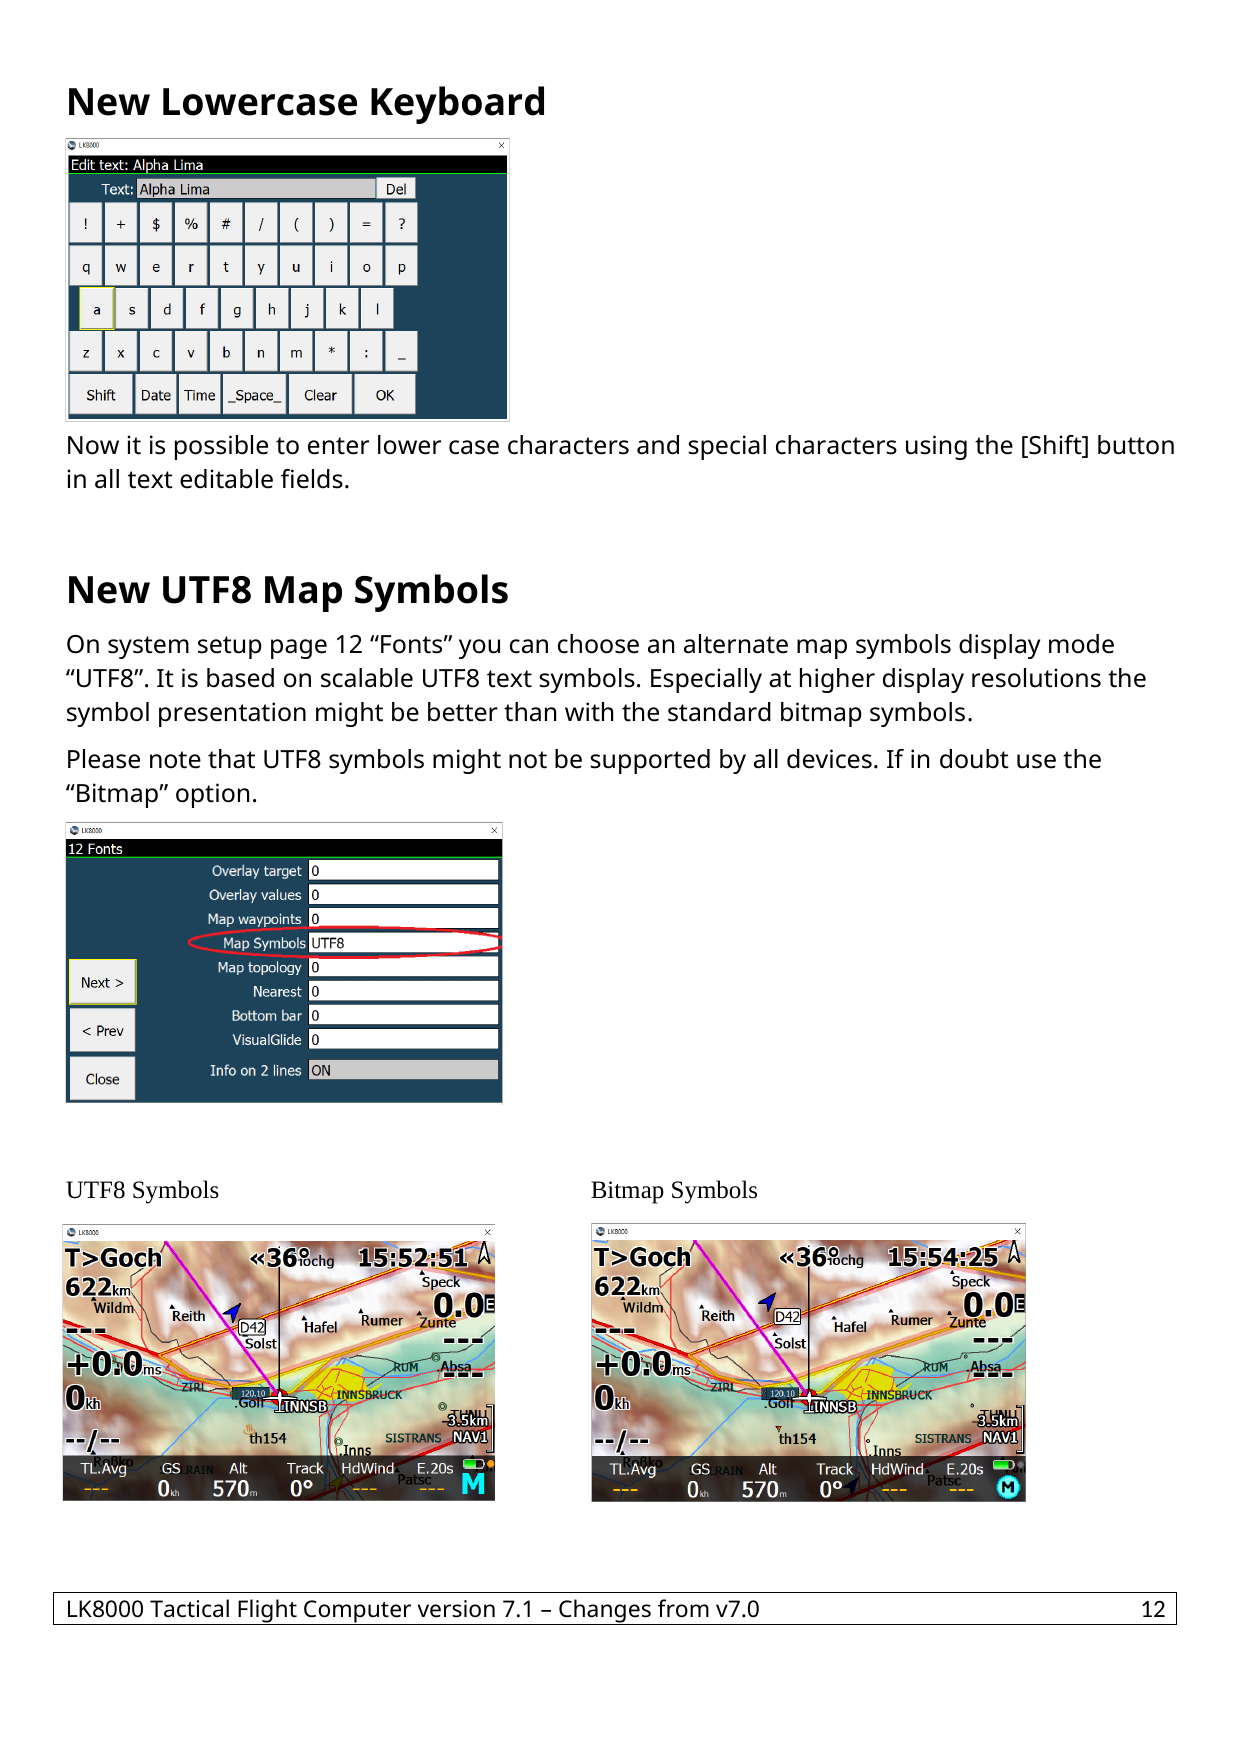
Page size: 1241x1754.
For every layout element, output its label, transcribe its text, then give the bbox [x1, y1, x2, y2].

subtitle New Lowercase Keyboard [66, 75, 1181, 126]
text On system setup page 12 “Fonts” you can choose an alternate map symbols display mode “UTF8”. It is based on scalable UTF8 text symbols. Especially at higher display resolutions the symbol presentation might be better than with the standard bitmap symbols. [66, 627, 1181, 729]
subtitle New UTF8 Map Symbols [66, 563, 1181, 614]
picture [591, 1223, 1026, 1502]
picture [65, 138, 510, 422]
text UTF8 Symbols Bitmap Symbols [66, 1175, 1181, 1203]
picture [62, 1224, 495, 1501]
text Now it is possible to enter lower case characters and special characters using the [Shift] button in all text editable fields. [66, 427, 1181, 495]
picture [65, 822, 504, 1105]
text Please note that UTF8 symbols might not be supported by all devices. If in doubt use the “Bitmap” option. [66, 742, 1181, 810]
